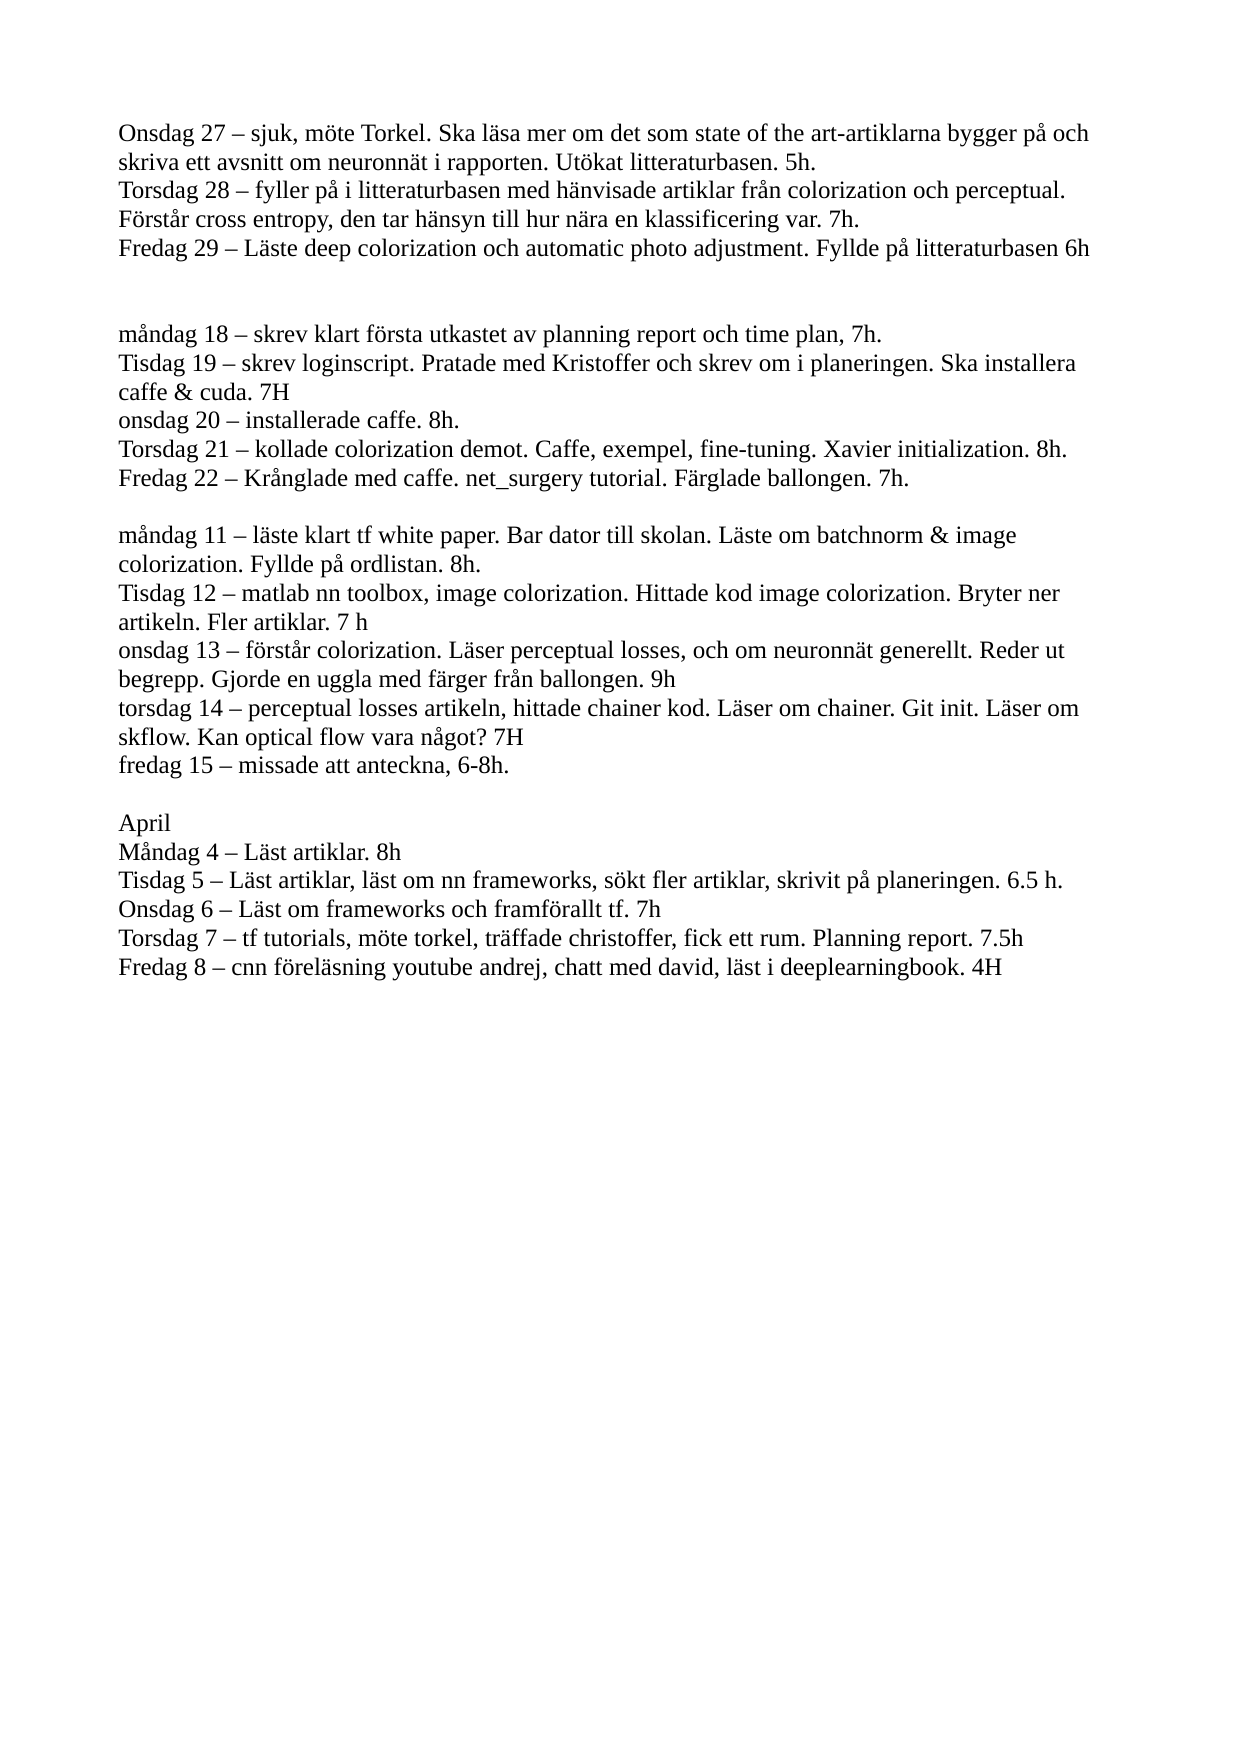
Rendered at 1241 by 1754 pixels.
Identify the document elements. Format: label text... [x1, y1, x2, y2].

text Onsdag 6 – Läst om frameworks och framförallt tf. 7h [118, 894, 1122, 923]
text Torsdag 28 – fyller på i litteraturbasen med hänvisade artiklar från colorization och perceptual. Förstår cross entropy, den tar hänsyn till hur nära en klassificering var. 7h. [118, 176, 1122, 233]
text Måndag 4 – Läst artiklar. 8h [118, 837, 1122, 866]
text Fredag 29 – Läste deep colorization och automatic photo adjustment. Fyllde på litteraturbasen 6h [118, 233, 1122, 262]
text Fredag 22 – Krånglade med caffe. net_surgery tutorial. Färglade ballongen. 7h. [118, 463, 1122, 492]
text fredag 15 – missade att anteckna, 6-8h. [118, 751, 1122, 779]
text Tisdag 5 – Läst artiklar, läst om nn frameworks, sökt fler artiklar, skrivit på planeringen. 6.5 h. [118, 866, 1122, 894]
text Torsdag 21 – kollade colorization demot. Caffe, exempel, fine-tuning. Xavier initialization. 8h. [118, 434, 1122, 463]
text Torsdag 7 – tf tutorials, möte torkel, träffade christoffer, fick ett rum. Planning report. 7.5h [118, 923, 1122, 952]
text April [118, 808, 1122, 837]
text Tisdag 19 – skrev loginscript. Pratade med Kristoffer och skrev om i planeringen. Ska installera caffe & cuda. 7H [118, 348, 1122, 406]
text måndag 11 – läste klart tf white paper. Bar dator till skolan. Läste om batchnorm & image colorization. Fyllde på ordlistan. 8h. [118, 521, 1122, 578]
text onsdag 20 – installerade caffe. 8h. [118, 406, 1122, 434]
text Tisdag 12 – matlab nn toolbox, image colorization. Hittade kod image colorization. Bryter ner artikeln. Fler artiklar. 7 h [118, 578, 1122, 636]
text onsdag 13 – förstår colorization. Läser perceptual losses, och om neuronnät generellt. Reder ut begrepp. Gjorde en uggla med färger från ballongen. 9h [118, 636, 1122, 693]
text Fredag 8 – cnn föreläsning youtube andrej, chatt med david, läst i deeplearningbook. 4H [118, 952, 1122, 981]
text måndag 18 – skrev klart första utkastet av planning report och time plan, 7h. [118, 319, 1122, 348]
text Onsdag 27 – sjuk, möte Torkel. Ska läsa mer om det som state of the art-artiklarna bygger på och skriva ett avsnitt om neuronnät i rapporten. Utökat litteraturbasen. 5h. [118, 118, 1122, 176]
text torsdag 14 – perceptual losses artikeln, hittade chainer kod. Läser om chainer. Git init. Läser om skflow. Kan optical flow vara något? 7H [118, 693, 1122, 751]
